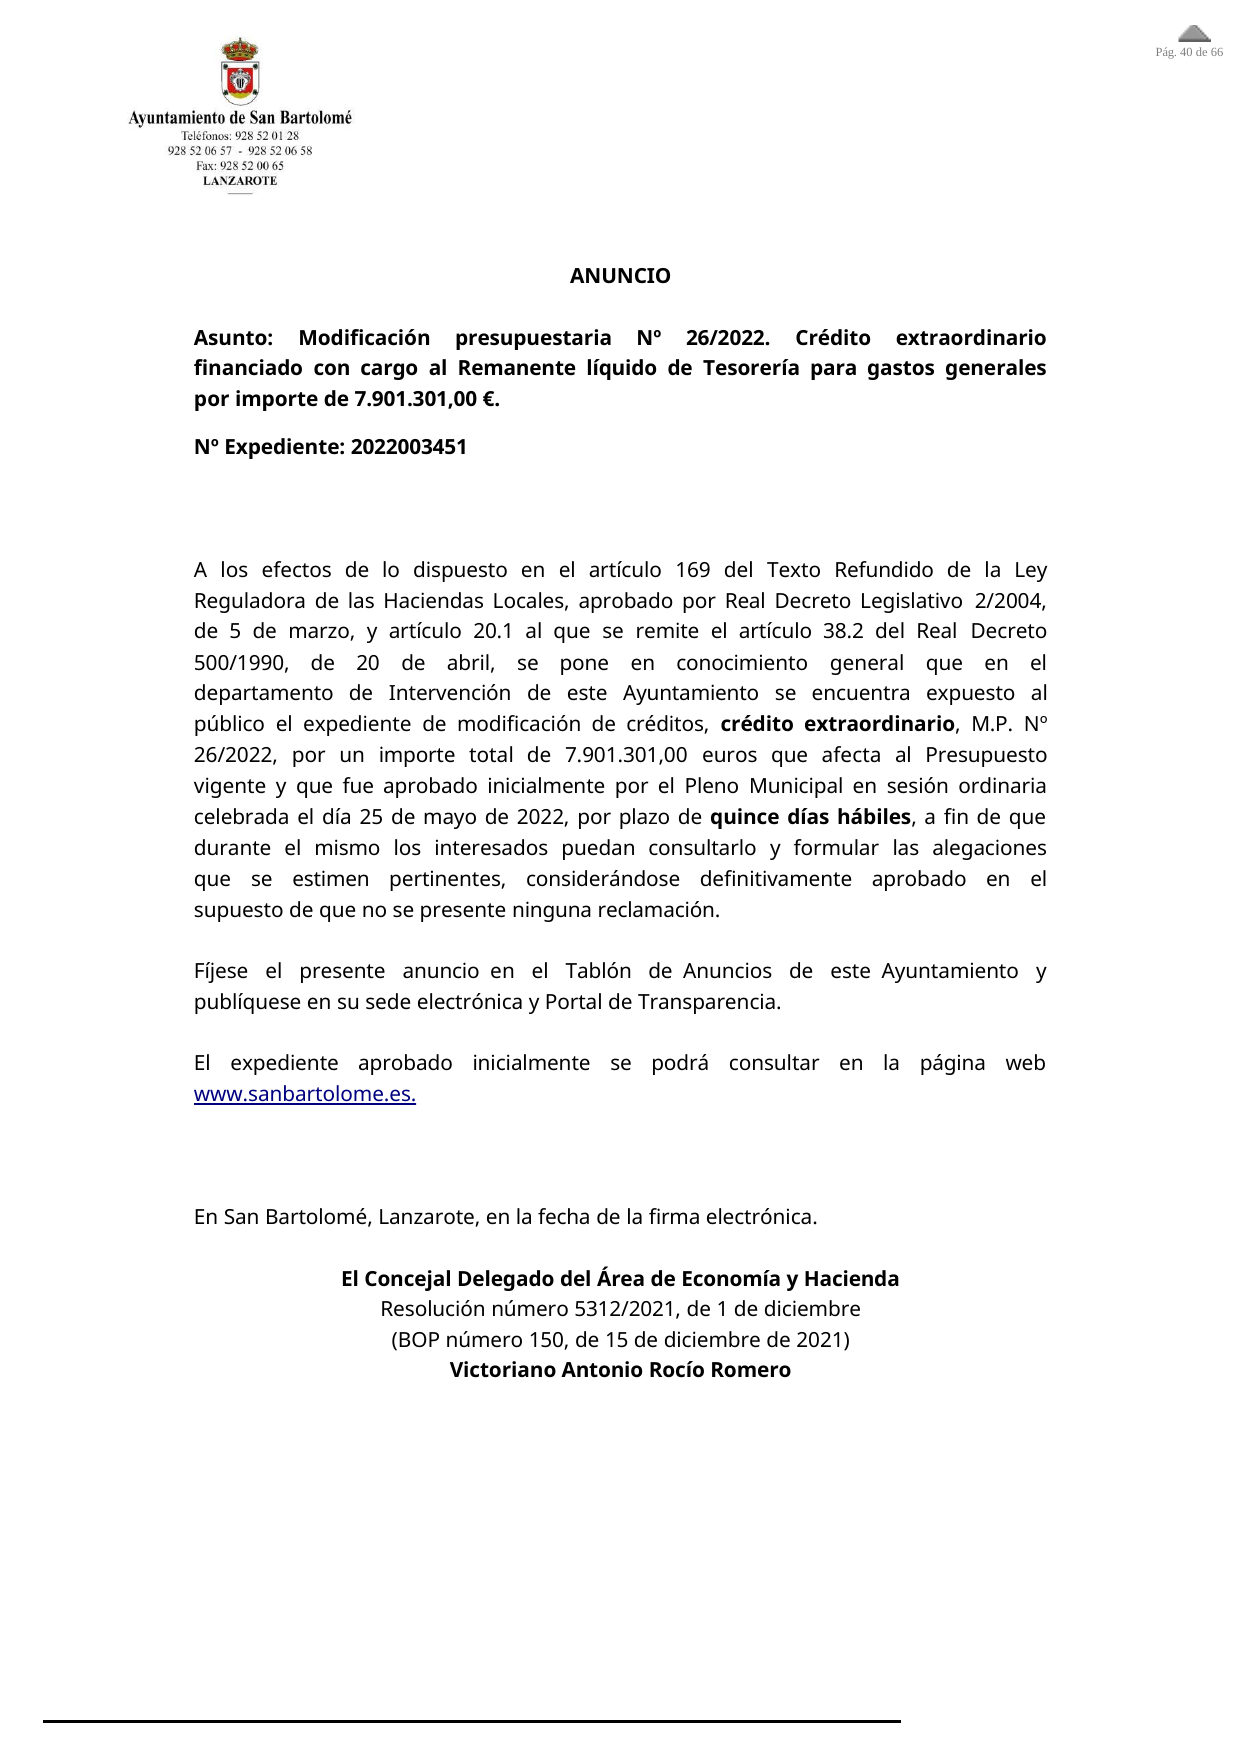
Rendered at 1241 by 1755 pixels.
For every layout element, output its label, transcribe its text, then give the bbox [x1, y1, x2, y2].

picture [127, 36, 355, 196]
text En San Bartolomé, Lanzarote, en la fecha de la firma electrónica. [194, 1202, 1236, 1231]
text Asunto: Modificación presupuestaria Nº 26/2022. Crédito extraordinario financiado con cargo al Remanente líquido de Tesorería para gastos generales por importe de 7.901.301,00 €. [194, 323, 1047, 412]
text Fíjese el presente anuncio en el Tablón de Anuncios de este Ayuntamiento y publíquese en su sede electrónica y Portal de Transparencia. [194, 956, 1046, 1015]
text El expediente aprobado inicialmente se podrá consultar en la página web www.sanbartolome.es. [194, 1048, 1046, 1107]
text A los efectos de lo dispuesto en el artículo 169 del Texto Refundido de la Ley Reguladora de las Haciendas Locales, aprobado por Real Decreto Legislativo 2/2004, de 5 de marzo, y artículo 20.1 al que se remite el artículo 38.2 del Real Decreto 500/1990, de 20 de abril, se pone en conocimiento general que en el departamento de Intervención de este Ayuntamiento se encuentra expuesto al público el expediente de modificación de créditos, crédito extraordinario, M.P. Nº 26/2022, por un importe total de 7.901.301,00 euros que afecta al Presupuesto vigente y que fue aprobado inicialmente por el Pleno Municipal en sesión ordinaria celebrada el día 25 de mayo de 2022, por plazo de quince días hábiles, a fin de que durante el mismo los interesados puedan consultarlo y formular las alegaciones que se estimen pertinentes, considerándose definitivamente aprobado en el supuesto de que no se presente ninguna reclamación. [194, 555, 1048, 923]
text Nº Expediente: 2022003451 [194, 432, 1236, 460]
text El Concejal Delegado del Área de Economía y Hacienda [42, 1264, 1199, 1292]
text Resolución número 5312/2021, de 1 de diciembre (BOP número 150, de 15 de diciembre de 2021) Victoriano Antonio Rocío Romero [358, 1294, 883, 1384]
text ANUNCIO [42, 261, 1199, 289]
picture [1177, 25, 1211, 42]
